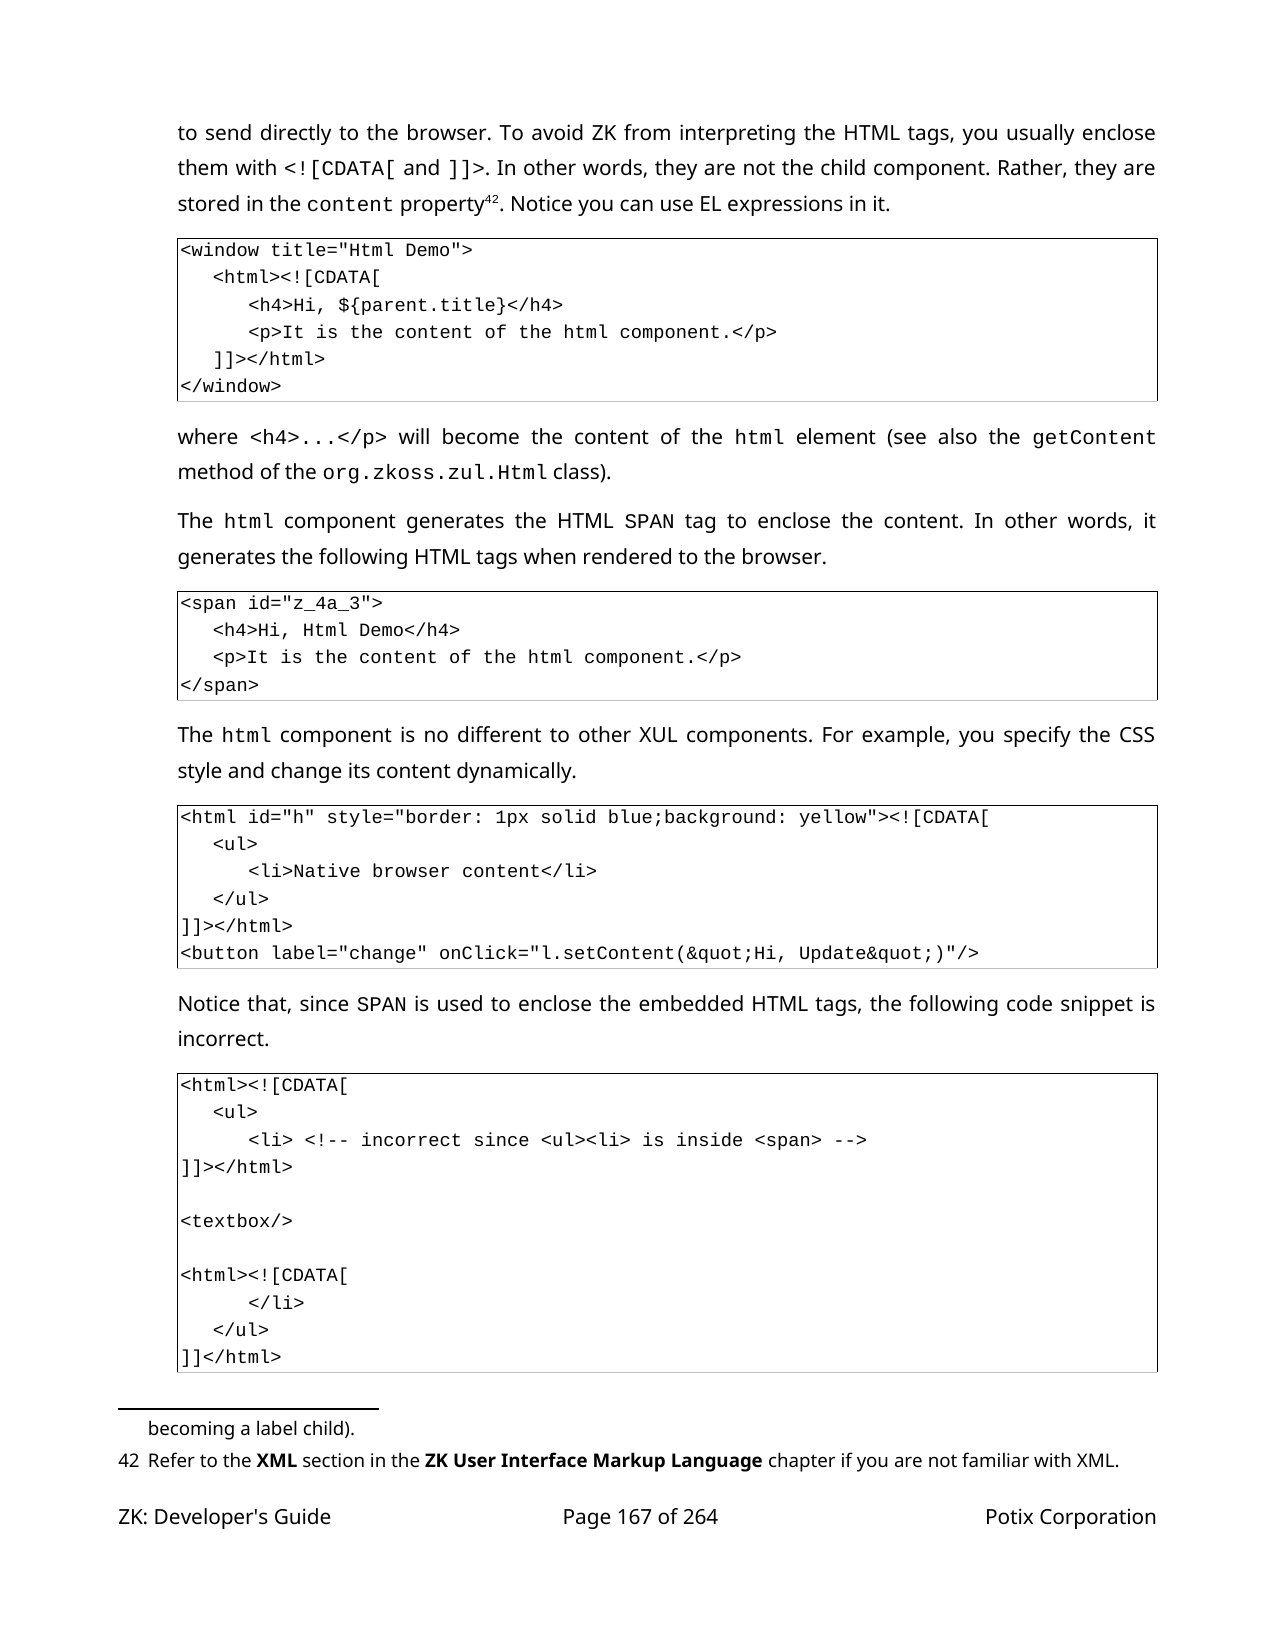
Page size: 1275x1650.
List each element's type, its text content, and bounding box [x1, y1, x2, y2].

text <window title="Html Demo"> [178, 239, 1157, 262]
text </window> [178, 374, 1157, 401]
text <textbox/> [178, 1209, 1157, 1233]
text ]]></html> [178, 1154, 1157, 1179]
text The html component is no different to other XUL components. For example, you specify the CSS style and change its content dynamically. [177, 720, 1157, 784]
text <p>It is the content of the html component.</p> [178, 319, 1157, 344]
text Refer to the XML section in the ZK User Interface Markup Language chapter if you are not familiar with XML. [118, 1447, 1157, 1473]
text <html><![CDATA[ [178, 265, 1157, 289]
text becoming a label child). [118, 1416, 1157, 1441]
text ]]></html> [178, 913, 1157, 938]
text <ul> [178, 1100, 1157, 1124]
text ]]></html> [178, 347, 1157, 371]
text <html><![CDATA[ [178, 1263, 1157, 1288]
text <ul> [178, 832, 1157, 856]
text <html id="h" style="border: 1px solid blue;background: yellow"><![CDATA[ [178, 806, 1157, 829]
text <li> <!-- incorrect since <ul><li> is inside <span> --> [178, 1127, 1157, 1152]
text The html component generates the HTML SPAN tag to enclose the content. In other words, it generates the following HTML tags when rendered to the browser. [177, 507, 1157, 570]
text </ul> [178, 886, 1157, 911]
text <h4>Hi, ${parent.title}</h4> [178, 292, 1157, 317]
text where <h4>...</p> will become the content of the html element (see also the getContent method of the org.zkoss.zul.Html class). [177, 422, 1157, 486]
text <li>Native browser content</li> [178, 859, 1157, 883]
text to send directly to the browser. To avoid ZK from interpreting the HTML tags, you usually enclose them with <![CDATA[ and ]]>. In other words, they are not the child component. Rather, they are stored in the content property. Notice you can use EL expressions in it. [177, 118, 1157, 217]
text </li> [178, 1291, 1157, 1315]
text <h4>Hi, Html Demo</h4> [178, 618, 1157, 642]
text <span id="z_4a_3"> [178, 592, 1157, 615]
text ]]</html> [178, 1345, 1157, 1372]
text Notice that, since SPAN is used to enclose the embedded HTML tags, the following code snippet is incorrect. [177, 989, 1157, 1052]
text <button label="change" onClick="l.setContent(&quot;Hi, Update&quot;)"/> [178, 941, 1157, 968]
text <html><![CDATA[ [178, 1074, 1157, 1097]
text </span> [178, 672, 1157, 700]
text <p>It is the content of the html component.</p> [178, 645, 1157, 669]
text </ul> [178, 1318, 1157, 1342]
